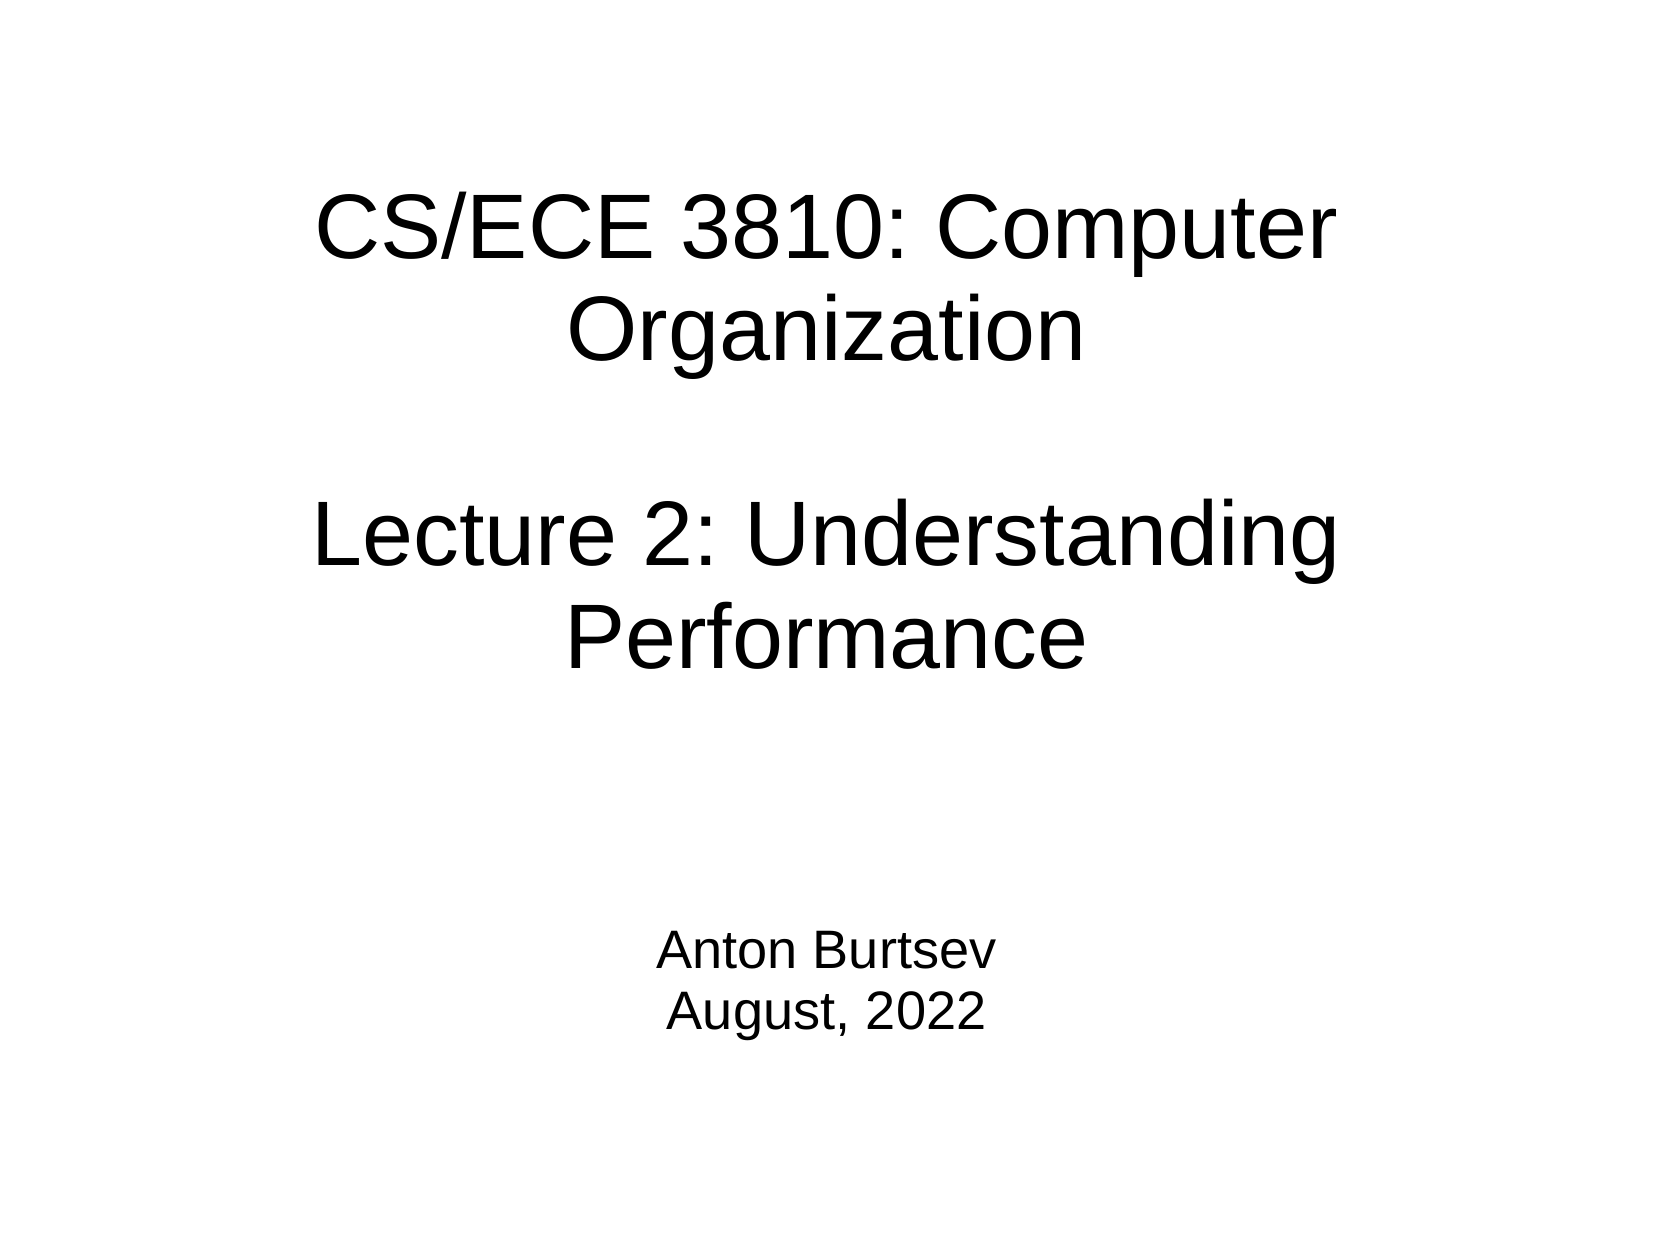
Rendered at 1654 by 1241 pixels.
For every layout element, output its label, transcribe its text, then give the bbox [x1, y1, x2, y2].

subtitle Anton Burtsev August, 2022 [82, 637, 1571, 1109]
title CS/ECE 3810: Computer Organization Lecture 2: Understanding Performance [82, 113, 1571, 637]
